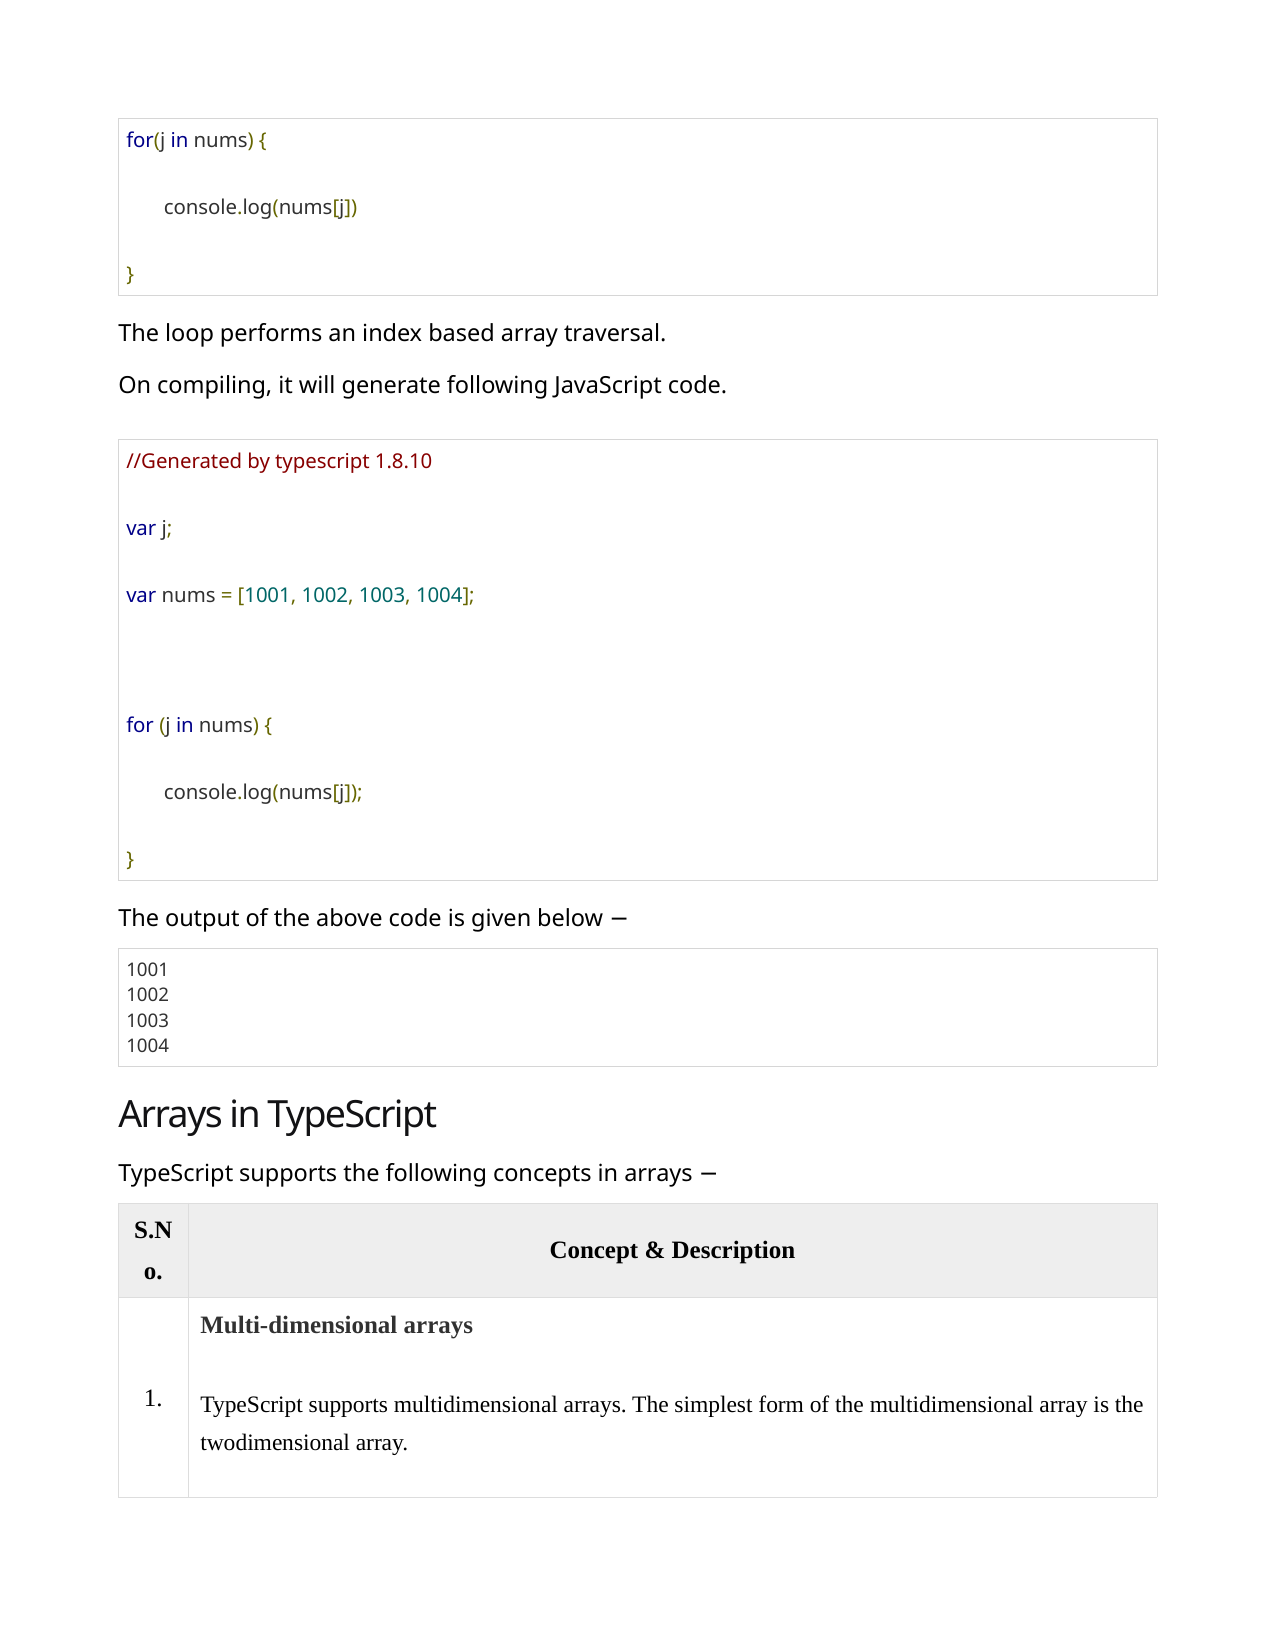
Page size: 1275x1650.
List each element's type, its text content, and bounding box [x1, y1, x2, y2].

text var j; [119, 506, 1157, 541]
text console.log(nums[j]) [119, 185, 1157, 221]
text On compiling, it will generate following JavaScript code. [118, 363, 1157, 401]
table_cell Multi-dimensional arrays TypeScript supports multidimensional arrays. The simplest form of the multidimensional array is the twodimensional array. [189, 1298, 1157, 1497]
text TypeScript supports the following concepts in arrays − [118, 1151, 1157, 1188]
table_header S.No. [119, 1204, 188, 1297]
text for (j in nums) { [119, 703, 1157, 739]
table_header Concept & Description [189, 1204, 1157, 1297]
text for(j in nums) { [119, 119, 1157, 154]
text 1004 [119, 1025, 1157, 1066]
text var nums = [1001, 1002, 1003, 1004]; [119, 572, 1157, 608]
text console.log(nums[j]); [119, 770, 1157, 806]
text 1001 [119, 949, 1157, 974]
text 1003 [119, 999, 1157, 1025]
text 1002 [119, 974, 1157, 999]
text } [119, 837, 1157, 880]
table_cell 1. [119, 1298, 188, 1497]
text } [119, 252, 1157, 295]
text The output of the above code is given below − [118, 896, 1157, 934]
subtitle Arrays in TypeScript [118, 1087, 1157, 1138]
text The loop performs an index based array traversal. [118, 311, 1157, 349]
text //Generated by typescript 1.8.10 [119, 440, 1157, 474]
